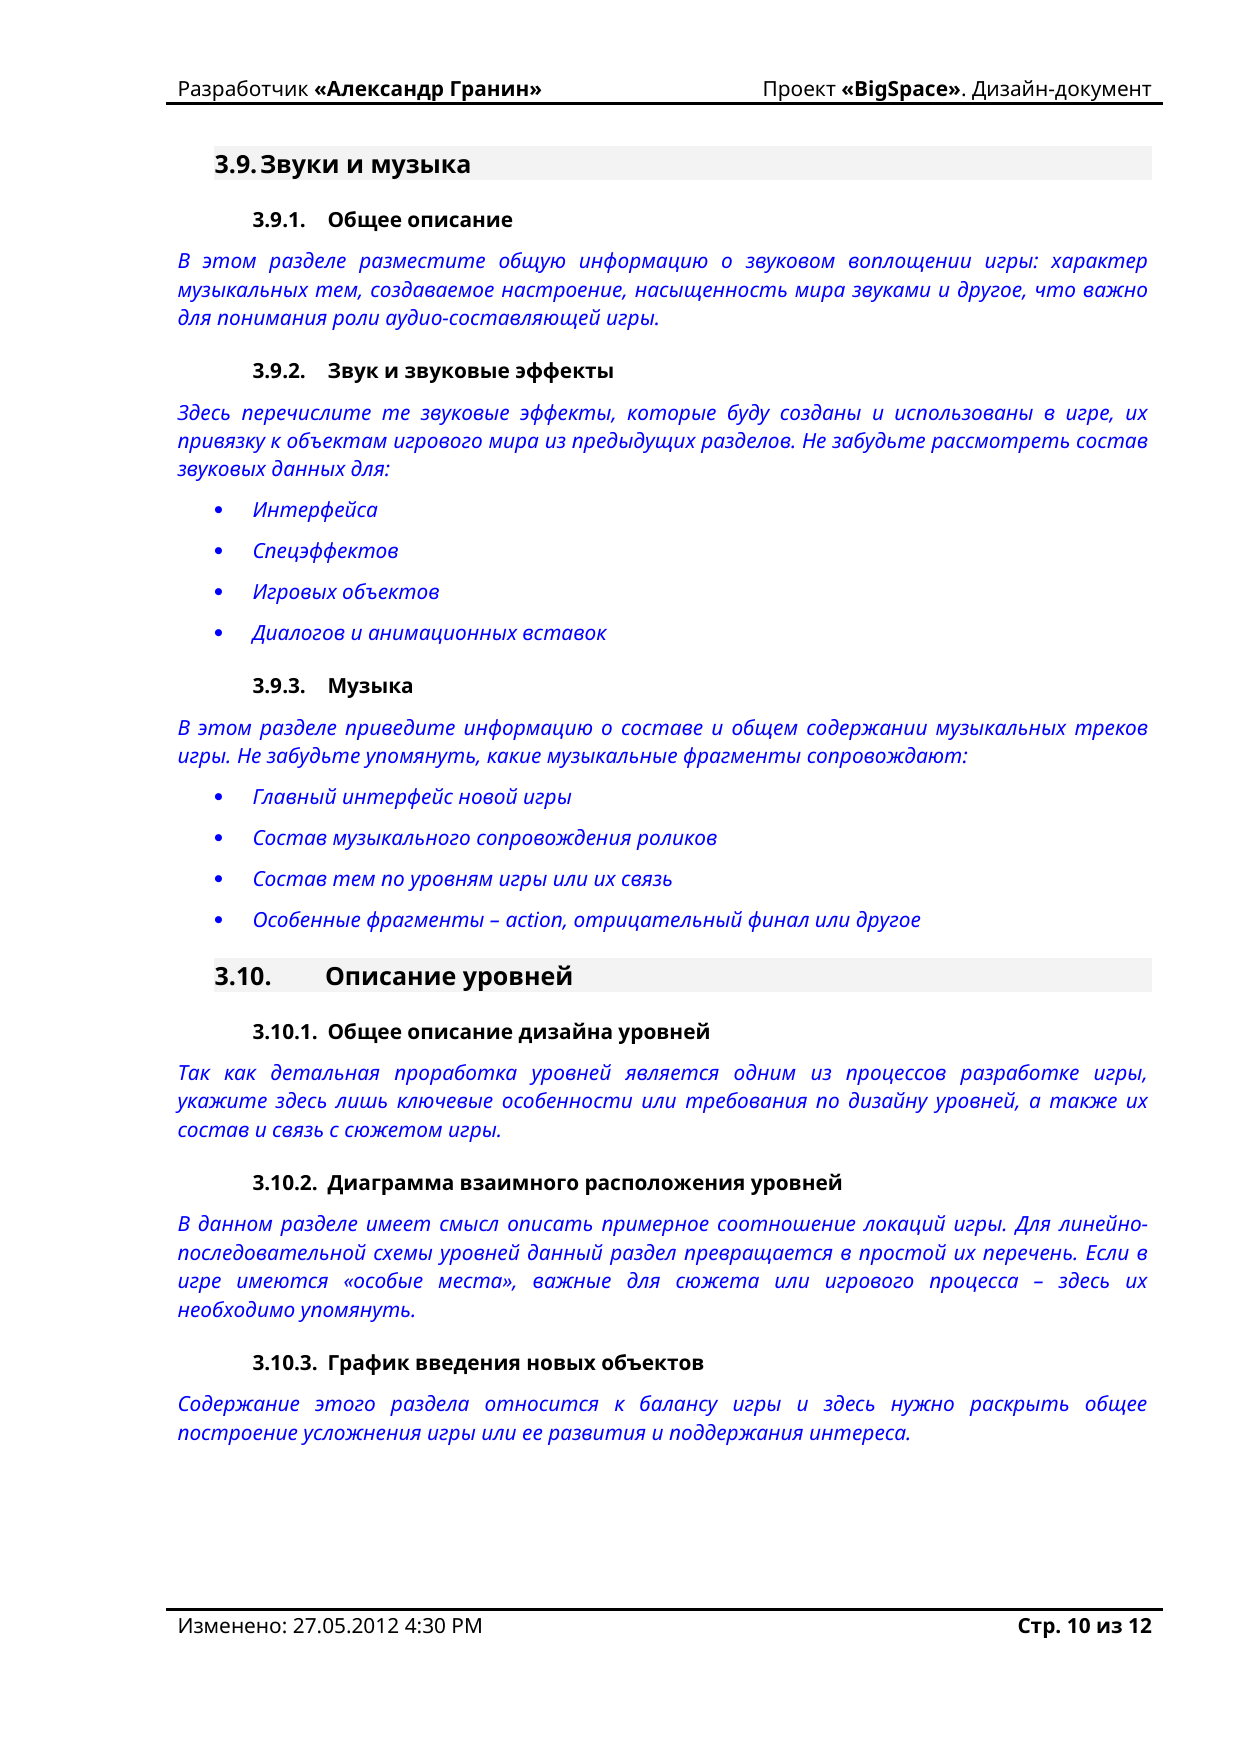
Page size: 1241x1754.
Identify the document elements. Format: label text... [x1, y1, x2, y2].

text Содержание этого раздела относится к балансу игры и здесь нужно раскрыть общее построение усложнения игры или ее развития и поддержания интереса. [177, 1389, 1152, 1446]
subtitle Музыка [252, 672, 1152, 700]
list Диалогов и анимационных вставок [215, 618, 1152, 647]
list Главный интерфейс новой игры [215, 782, 1152, 810]
list Игровых объектов [215, 577, 1152, 606]
subtitle Звук и звуковые эффекты [252, 357, 1152, 385]
subtitle График введения новых объектов [252, 1348, 1152, 1377]
subtitle Описание уровней [214, 958, 1152, 992]
text Здесь перечислите те звуковые эффекты, которые буду созданы и использованы в игре, их привязку к объектам игрового мира из предыдущих разделов. Не забудьте рассмотреть состав звуковых данных для: [177, 398, 1152, 483]
list Особенные фрагменты – action, отрицательный финал или другое [215, 905, 1152, 933]
subtitle Диаграмма взаимного расположения уровней [252, 1168, 1152, 1197]
list Состав тем по уровням игры или их связь [215, 864, 1152, 892]
text В этом разделе приведите информацию о составе и общем содержании музыкальных треков игры. Не забудьте упомянуть, какие музыкальные фрагменты сопровождают: [177, 713, 1152, 769]
list Интерфейса [215, 495, 1152, 524]
subtitle Звуки и музыка [214, 146, 1152, 180]
subtitle Общее описание [252, 205, 1152, 234]
text В данном разделе имеет смысл описать примерное соотношение локаций игры. Для линейно-последовательной схемы уровней данный раздел превращается в простой их перечень. Если в игре имеются «особые места», важные для сюжета или игрового процесса – здесь их необходимо упомянуть. [177, 1209, 1152, 1323]
list Спецэффектов [215, 536, 1152, 565]
text В этом разделе разместите общую информацию о звуковом воплощении игры: характер музыкальных тем, создаваемое настроение, насыщенность мира звуками и другое, что важно для понимания роли аудио-составляющей игры. [177, 246, 1152, 332]
subtitle Общее описание дизайна уровней [252, 1017, 1152, 1046]
text Так как детальная проработка уровней является одним из процессов разработке игры, укажите здесь лишь ключевые особенности или требования по дизайну уровней, а также их состав и связь с сюжетом игры. [177, 1058, 1152, 1143]
list Состав музыкального сопровождения роликов [215, 823, 1152, 851]
